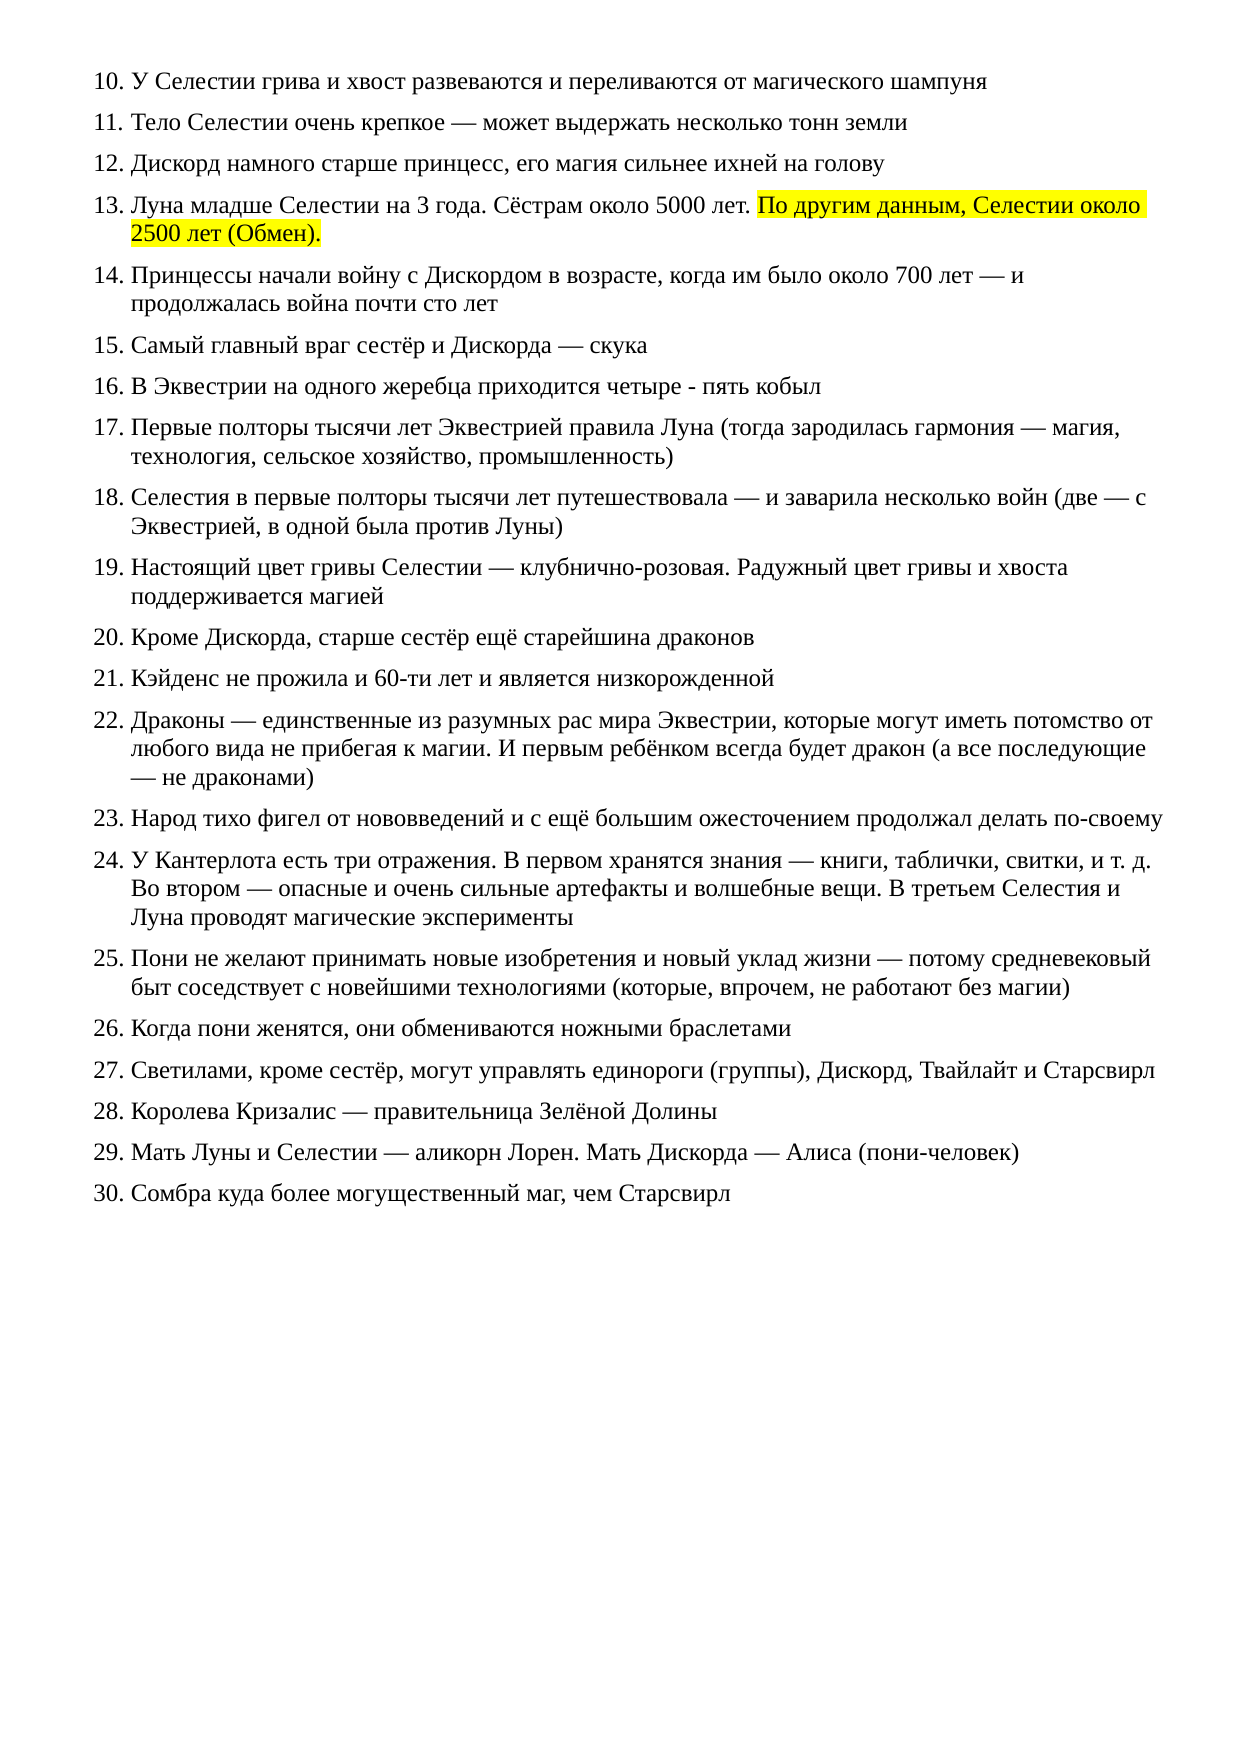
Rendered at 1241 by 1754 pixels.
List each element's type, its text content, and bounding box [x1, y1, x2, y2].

list Первые полторы тысячи лет Эквестрией правила Луна (тогда зародилась гармония — магия, технология, сельское хозяйство, промышленность) [93, 412, 1173, 470]
list У Кантерлота есть три отражения. В первом хранятся знания — книги, таблички, свитки, и т. д. Во втором — опасные и очень сильные артефакты и волшебные вещи. В третьем Селестия и Луна проводят магические эксперименты [93, 845, 1173, 931]
list Когда пони женятся, они обмениваются ножными браслетами [93, 1013, 1173, 1042]
list Кэйденс не прожила и 60-ти лет и является низкорожденной [93, 663, 1173, 692]
list Кроме Дискорда, старше сестёр ещё старейшина драконов [93, 622, 1173, 651]
list Пони не желают принимать новые изобретения и новый уклад жизни — потому средневековый быт соседствует с новейшими технологиями (которые, впрочем, не работают без магии) [93, 943, 1173, 1001]
list Светилами, кроме сестёр, могут управлять единороги (группы), Дискорд, Твайлайт и Старсвирл [93, 1055, 1173, 1083]
list Народ тихо фигел от нововведений и с ещё большим ожесточением продолжал делать по-своему [93, 803, 1173, 832]
list У Селестии грива и хвост развеваются и переливаются от магического шампуня [93, 66, 1173, 95]
list Настоящий цвет гривы Селестии — клубнично-розовая. Радужный цвет гривы и хвоста поддерживается магией [93, 552, 1173, 610]
list Самый главный враг сестёр и Дискорда — скука [93, 330, 1173, 358]
list Королева Кризалис — правительница Зелёной Долины [93, 1096, 1173, 1125]
list Драконы — единственные из разумных рас мира Эквестрии, которые могут иметь потомство от любого вида не прибегая к магии. И первым ребёнком всегда будет дракон (а все последующие — не драконами) [93, 705, 1173, 791]
list В Эквестрии на одного жеребца приходится четыре - пять кобыл [93, 371, 1173, 400]
list Луна младше Селестии на 3 года. Сёстрам около 5000 лет. По другим данным, Селестии около 2500 лет (Обмен). [93, 190, 1173, 247]
list Сомбра куда более могущественный маг, чем Старсвирл [93, 1178, 1173, 1207]
list Принцессы начали войну с Дискордом в возрасте, когда им было около 700 лет — и продолжалась война почти сто лет [93, 260, 1173, 317]
list Тело Селестии очень крепкое — может выдержать несколько тонн земли [93, 107, 1173, 136]
list Селестия в первые полторы тысячи лет путешествовала — и заварила несколько войн (две — с Эквестрией, в одной была против Луны) [93, 482, 1173, 540]
list Дискорд намного старше принцесс, его магия сильнее ихней на голову [93, 148, 1173, 177]
list Мать Луны и Селестии — аликорн Лорен. Мать Дискорда — Алиса (пони-человек) [93, 1137, 1173, 1166]
